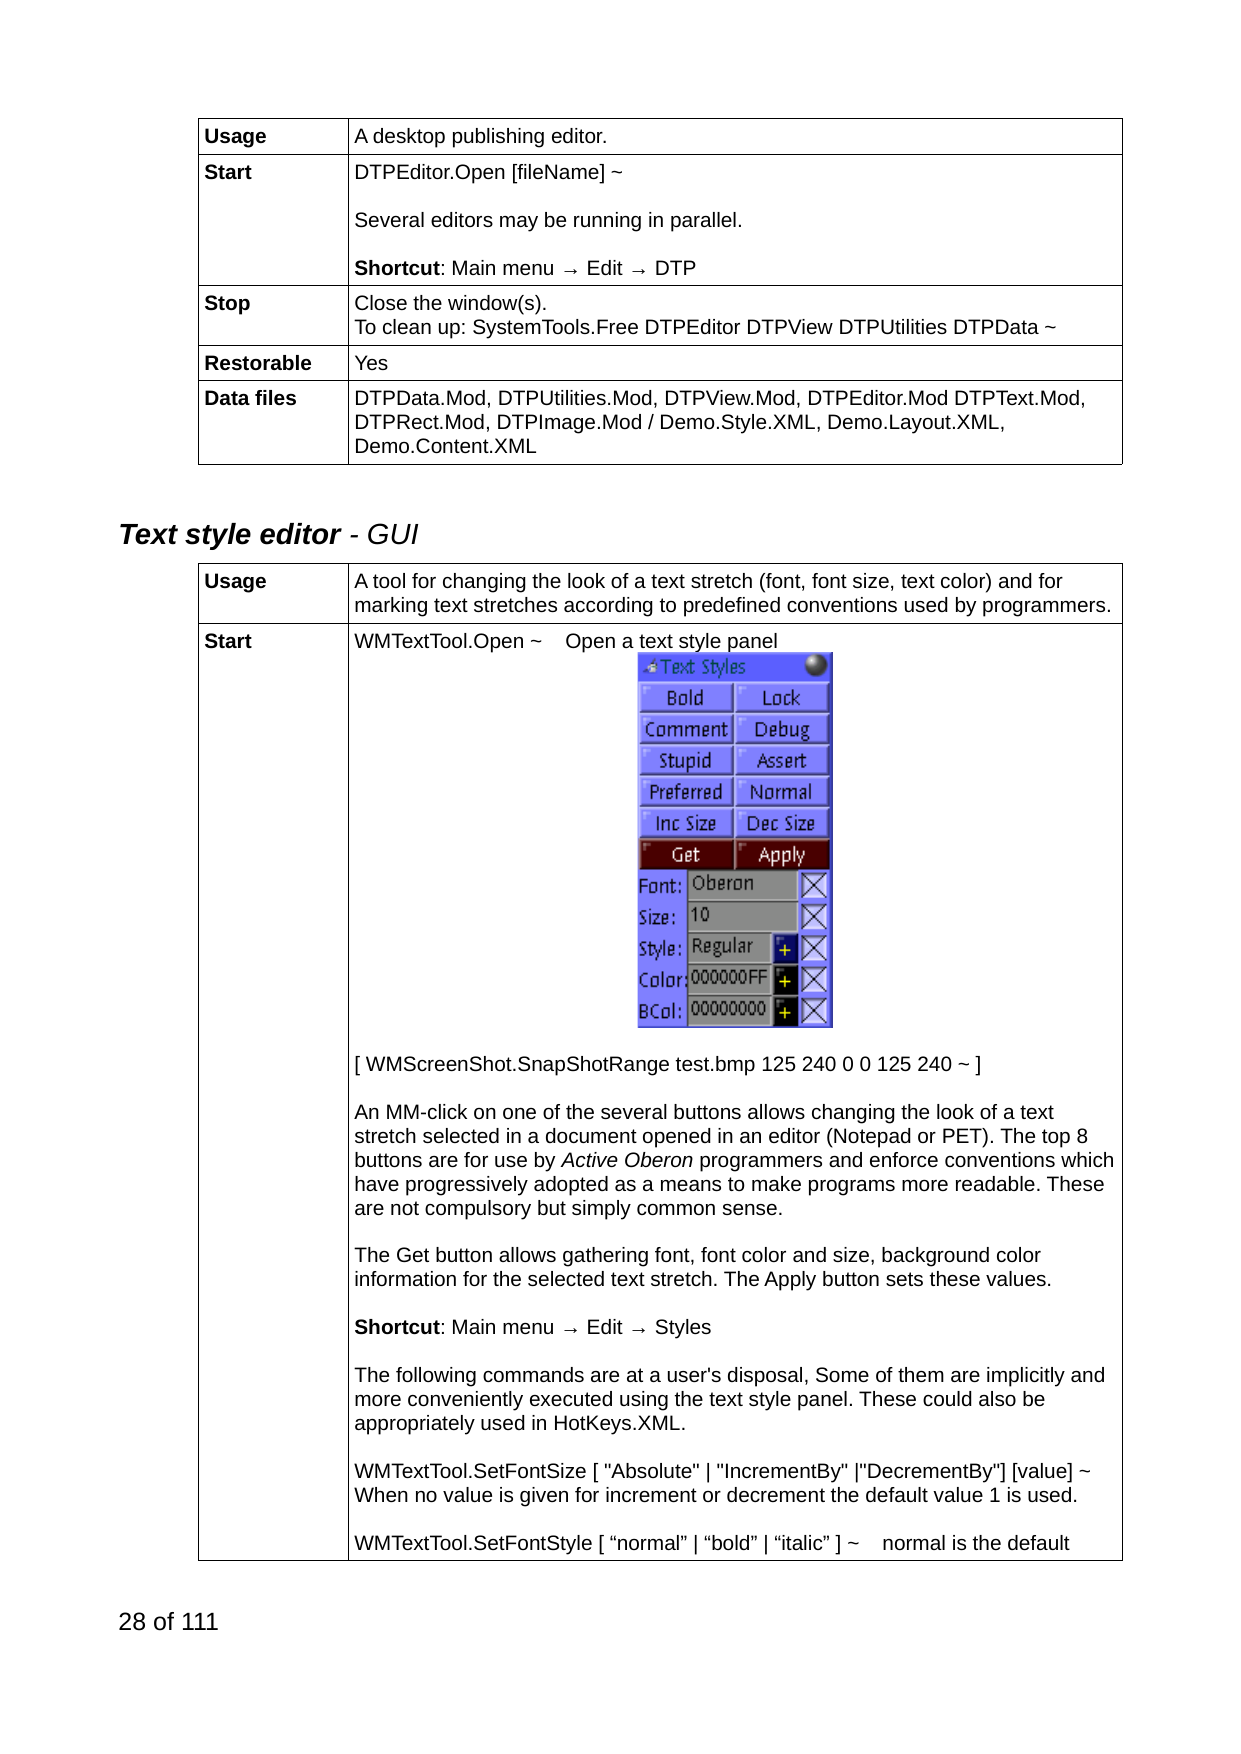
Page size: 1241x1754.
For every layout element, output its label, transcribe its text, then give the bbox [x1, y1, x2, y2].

table_header A tool for changing the look of a text stretch (font, font size, text color) and for marking text stretches according to predefined conventions used by programmers. [349, 564, 1122, 623]
subtitle Text style editor - GUI [118, 517, 1122, 551]
table_cell Data files [199, 381, 348, 463]
table_header A desktop publishing editor. [349, 119, 1122, 154]
table_cell DTPData.Mod, DTPUtilities.Mod, DTPView.Mod, DTPEditor.Mod DTPText.Mod, DTPRect.Mod, DTPImage.Mod / Demo.Style.XML, Demo.Layout.XML, Demo.Content.XML [349, 381, 1122, 463]
table_cell Start [199, 624, 348, 1560]
table_cell Start [199, 155, 348, 285]
picture [637, 652, 833, 1028]
table_header Usage [199, 564, 348, 623]
table_cell Restorable [199, 346, 348, 380]
table_header Usage [199, 119, 348, 154]
table_cell Stop [199, 286, 348, 344]
table_cell WMTextTool.Open ~ Open a text style panel [ WMScreenShot.SnapShotRange test.bmp 125 240 0 0 125 240 ~ ] An MM-click on one of the several buttons allows changing the look of a text stretch selected in a document opened in an editor (Notepad or PET). The top 8 buttons are for use by Active Oberon programmers and enforce conventions which have progressively adopted as a means to make programs more readable. These are not compulsory but simply common sense. The Get button allows gathering font, font color and size, background color information for the selected text stretch. The Apply button sets these values. Shortcut: Main menu → Edit → Styles The following commands are at a user's disposal, Some of them are implicitly and more conveniently executed using the text style panel. These could also be appropriately used in HotKeys.XML. WMTextTool.SetFontSize [ "Absolute" | "IncrementBy" |"DecrementBy"] [value] ~ When no value is given for increment or decrement the default value 1 is used. WMTextTool.SetFontStyle [ “normal” | “bold” | “italic” ] ~ normal is the default [349, 624, 1122, 1560]
table_cell DTPEditor.Open [fileName] ~ Several editors may be running in parallel. Shortcut: Main menu → Edit → DTP [349, 155, 1122, 285]
table_cell Close the window(s). To clean up: SystemTools.Free DTPEditor DTPView DTPUtilities DTPData ~ [349, 286, 1122, 344]
table_cell Yes [349, 346, 1122, 380]
